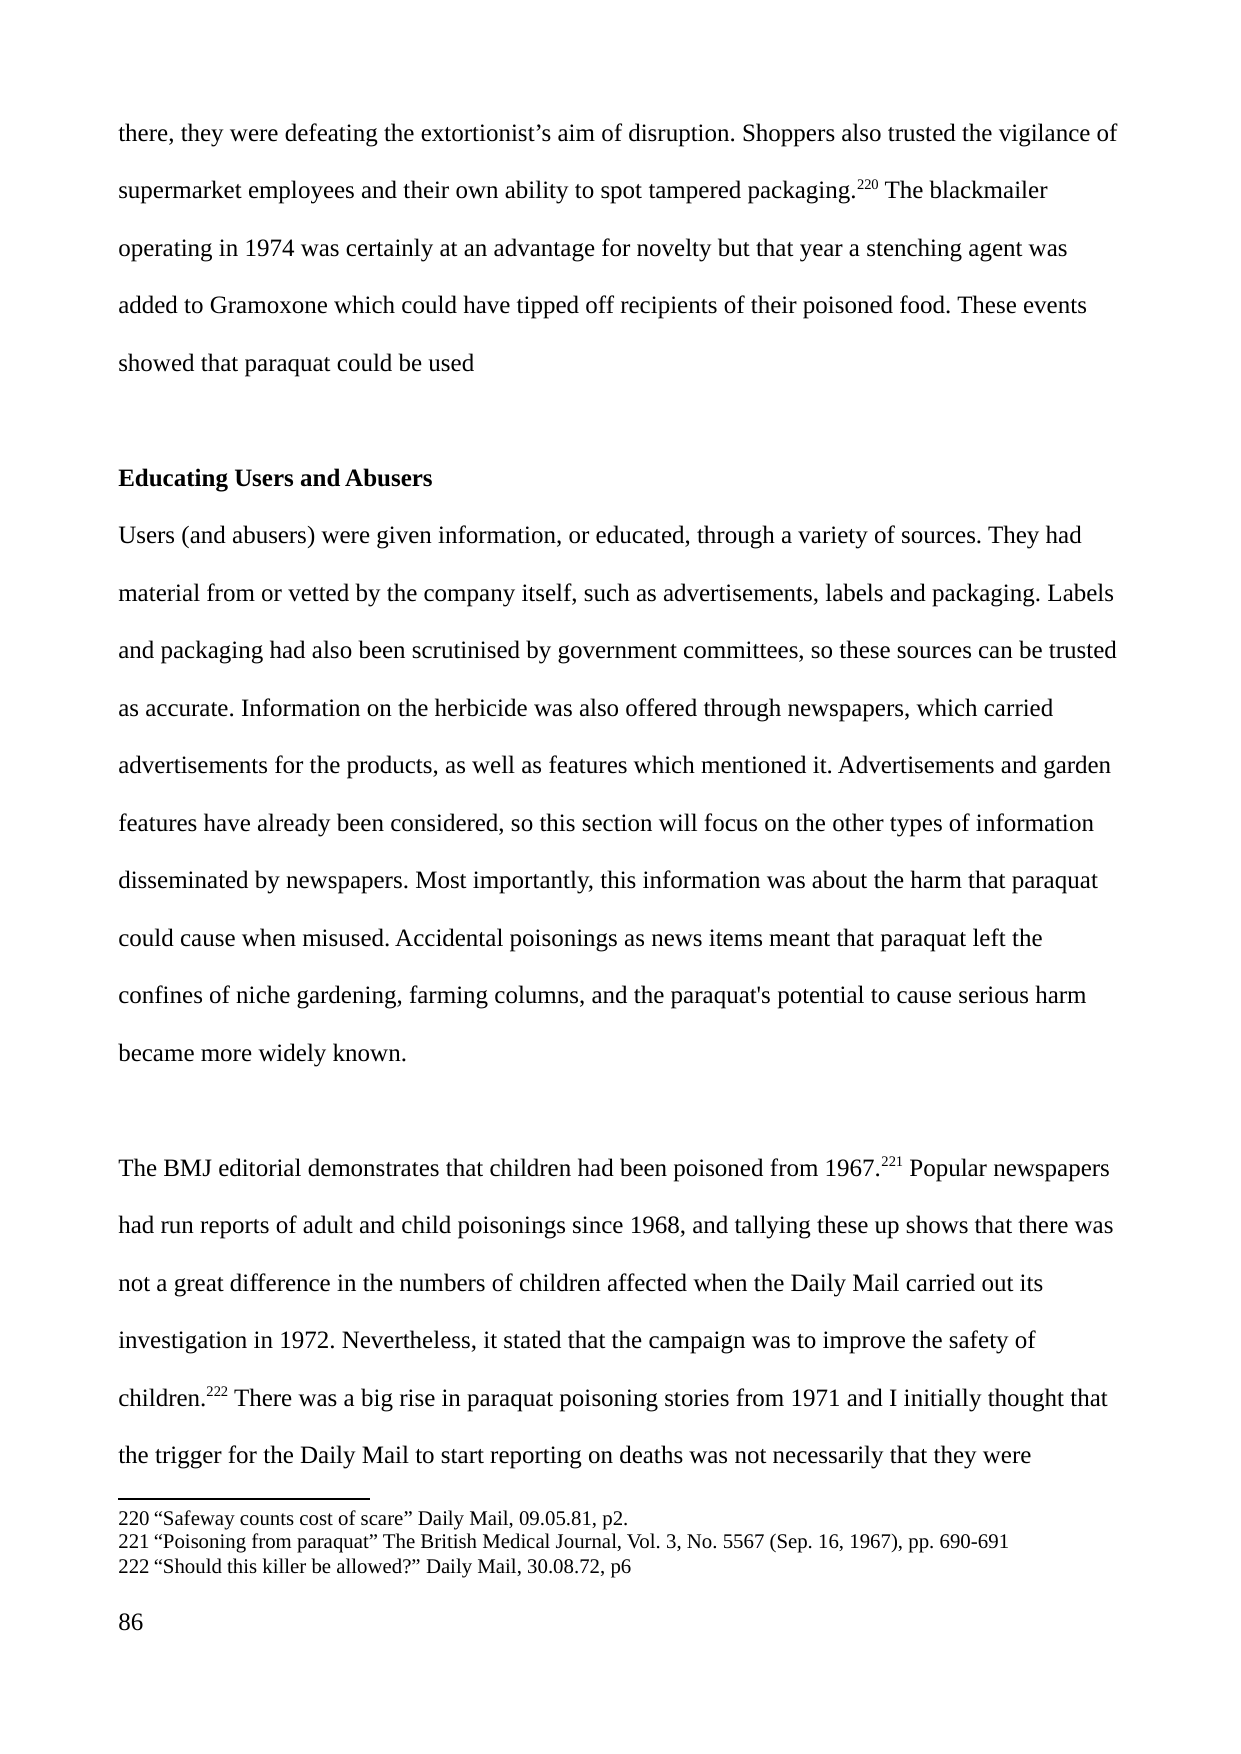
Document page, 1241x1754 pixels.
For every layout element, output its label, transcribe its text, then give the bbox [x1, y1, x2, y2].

text “Safeway counts cost of scare” Daily Mail, 09.05.81, p2. [118, 1505, 1122, 1529]
text The BMJ editorial demonstrates that children had been poisoned from 1967. Popular newspapers had run reports of adult and child poisonings since 1968, and tallying these up shows that there was not a great difference in the numbers of children affected when the Daily Mail carried out its investigation in 1972. Nevertheless, it stated that the campaign was to improve the safety of children. There was a big rise in paraquat poisoning stories from 1971 and I initially thought that the trigger for the Daily Mail to start reporting on deaths was not necessarily that they were [118, 1153, 1122, 1469]
text there, they were defeating the extortionist’s aim of disruption. Shoppers also trusted the vigilance of supermarket employees and their own ability to spot tampered packaging. The blackmailer operating in 1974 was certainly at an advantage for novelty but that year a stenching agent was added to Gramoxone which could have tipped off recipients of their poisoned food. These events showed that paraquat could be used [118, 118, 1122, 377]
text “Should this killer be allowed?” Daily Mail, 30.08.72, p6 [118, 1553, 1122, 1578]
text “Poisoning from paraquat” The British Medical Journal, Vol. 3, No. 5567 (Sep. 16, 1967), pp. 690-691 [118, 1529, 1122, 1553]
text Users (and abusers) were given information, or educated, through a variety of sources. They had material from or vetted by the company itself, such as advertisements, labels and packaging. Labels and packaging had also been scrutinised by government committees, so these sources can be trusted as accurate. Information on the herbicide was also offered through newspapers, which carried advertisements for the products, as well as features which mentioned it. Advertisements and garden features have already been considered, so this section will focus on the other types of information disseminated by newspapers. Most importantly, this information was about the harm that paraquat could cause when misused. Accidental poisonings as news items meant that paraquat left the confines of niche gardening, farming columns, and the paraquat's potential to cause serious harm became more widely known. [118, 521, 1122, 1067]
text Educating Users and Abusers [118, 463, 1122, 492]
